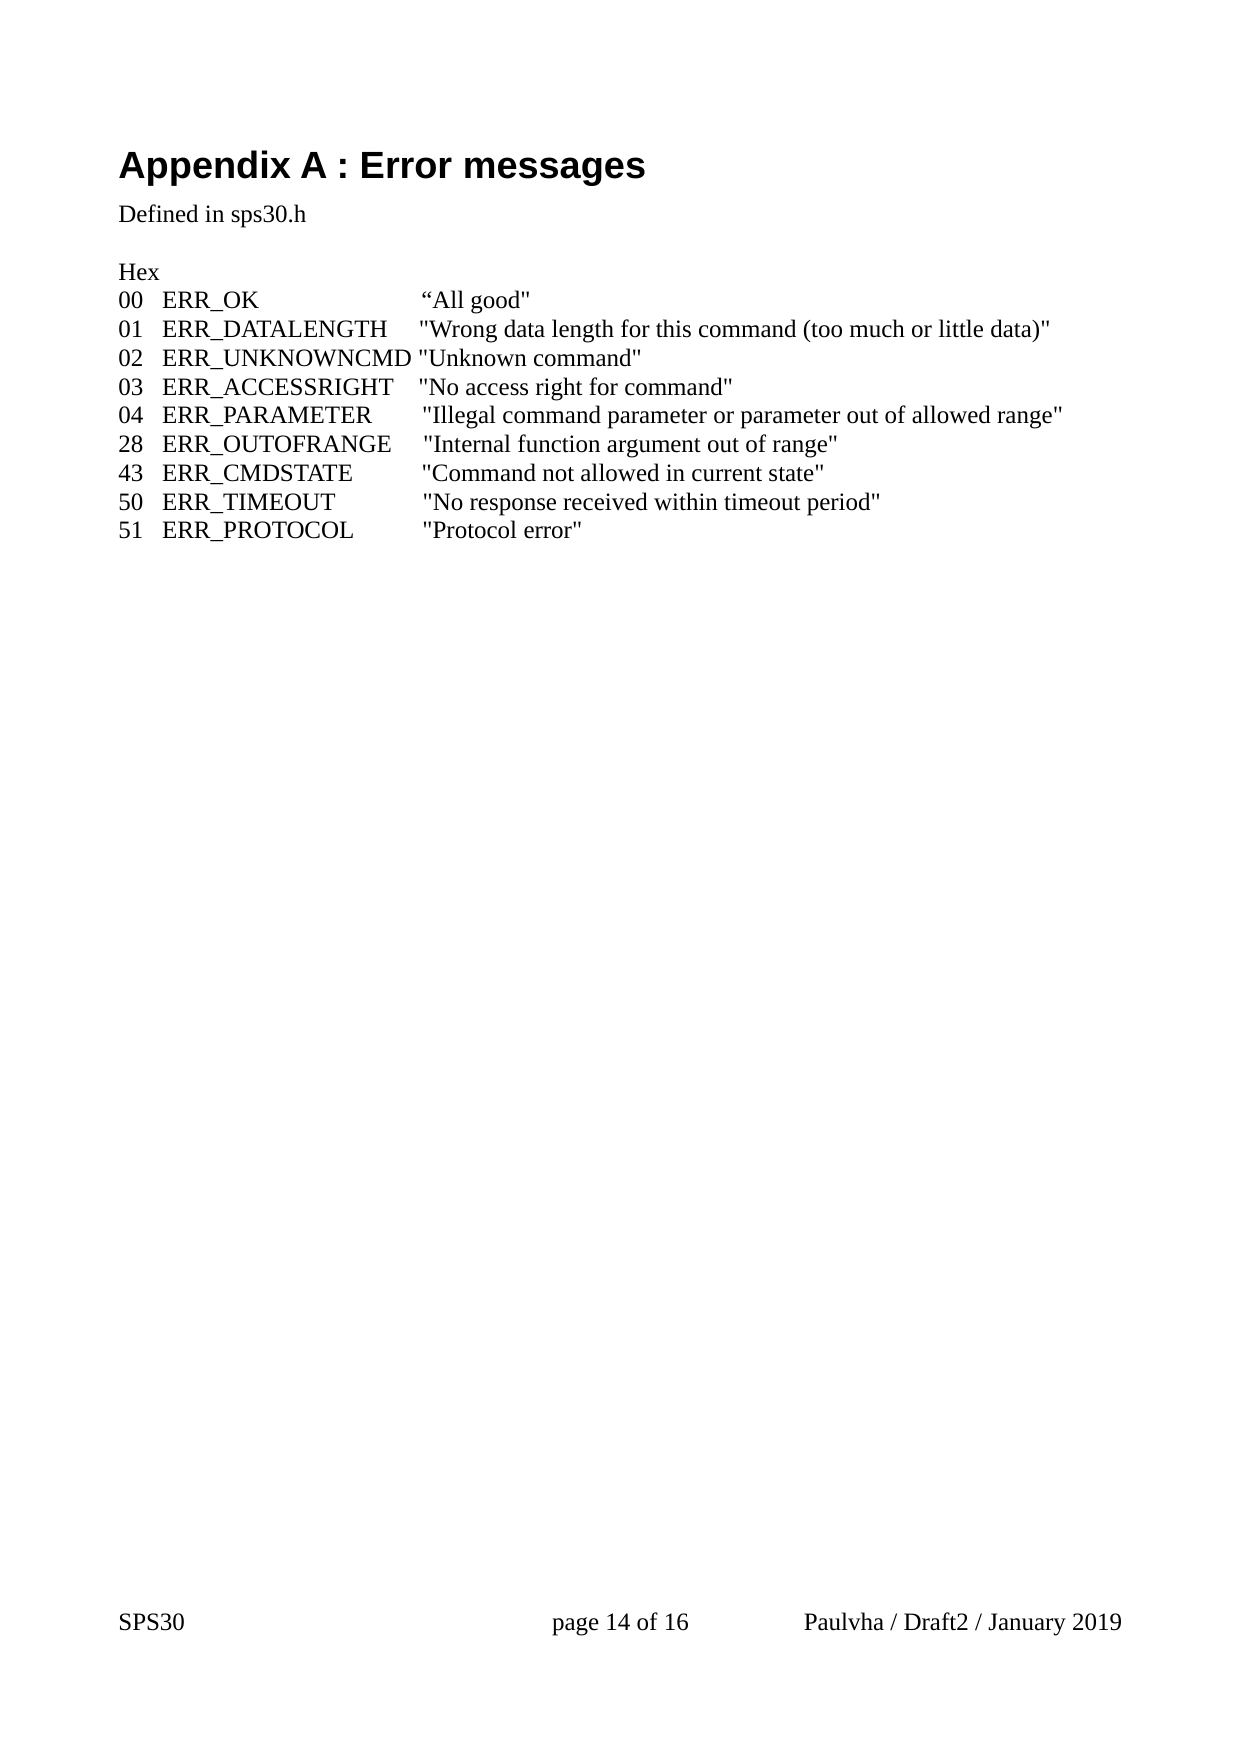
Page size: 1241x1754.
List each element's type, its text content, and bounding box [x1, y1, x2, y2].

text 04 ERR_PARAMETER "Illegal command parameter or parameter out of allowed range" [118, 401, 1122, 429]
text 00 ERR_OK “All good" [118, 286, 1122, 314]
text 50 ERR_TIMEOUT "No response received within timeout period" [118, 487, 1122, 516]
text 51 ERR_PROTOCOL "Protocol error" [118, 516, 1122, 544]
text 43 ERR_CMDSTATE "Command not allowed in current state" [118, 458, 1122, 487]
text 01 ERR_DATALENGTH "Wrong data length for this command (too much or little data)" [118, 314, 1122, 343]
subtitle Appendix A : Error messages [118, 143, 1122, 187]
text 02 ERR_UNKNOWNCMD "Unknown command" [118, 343, 1122, 372]
text 28 ERR_OUTOFRANGE "Internal function argument out of range" [118, 429, 1122, 458]
text Hex [118, 257, 1122, 286]
text 03 ERR_ACCESSRIGHT "No access right for command" [118, 372, 1122, 401]
text Defined in sps30.h [118, 199, 1122, 228]
